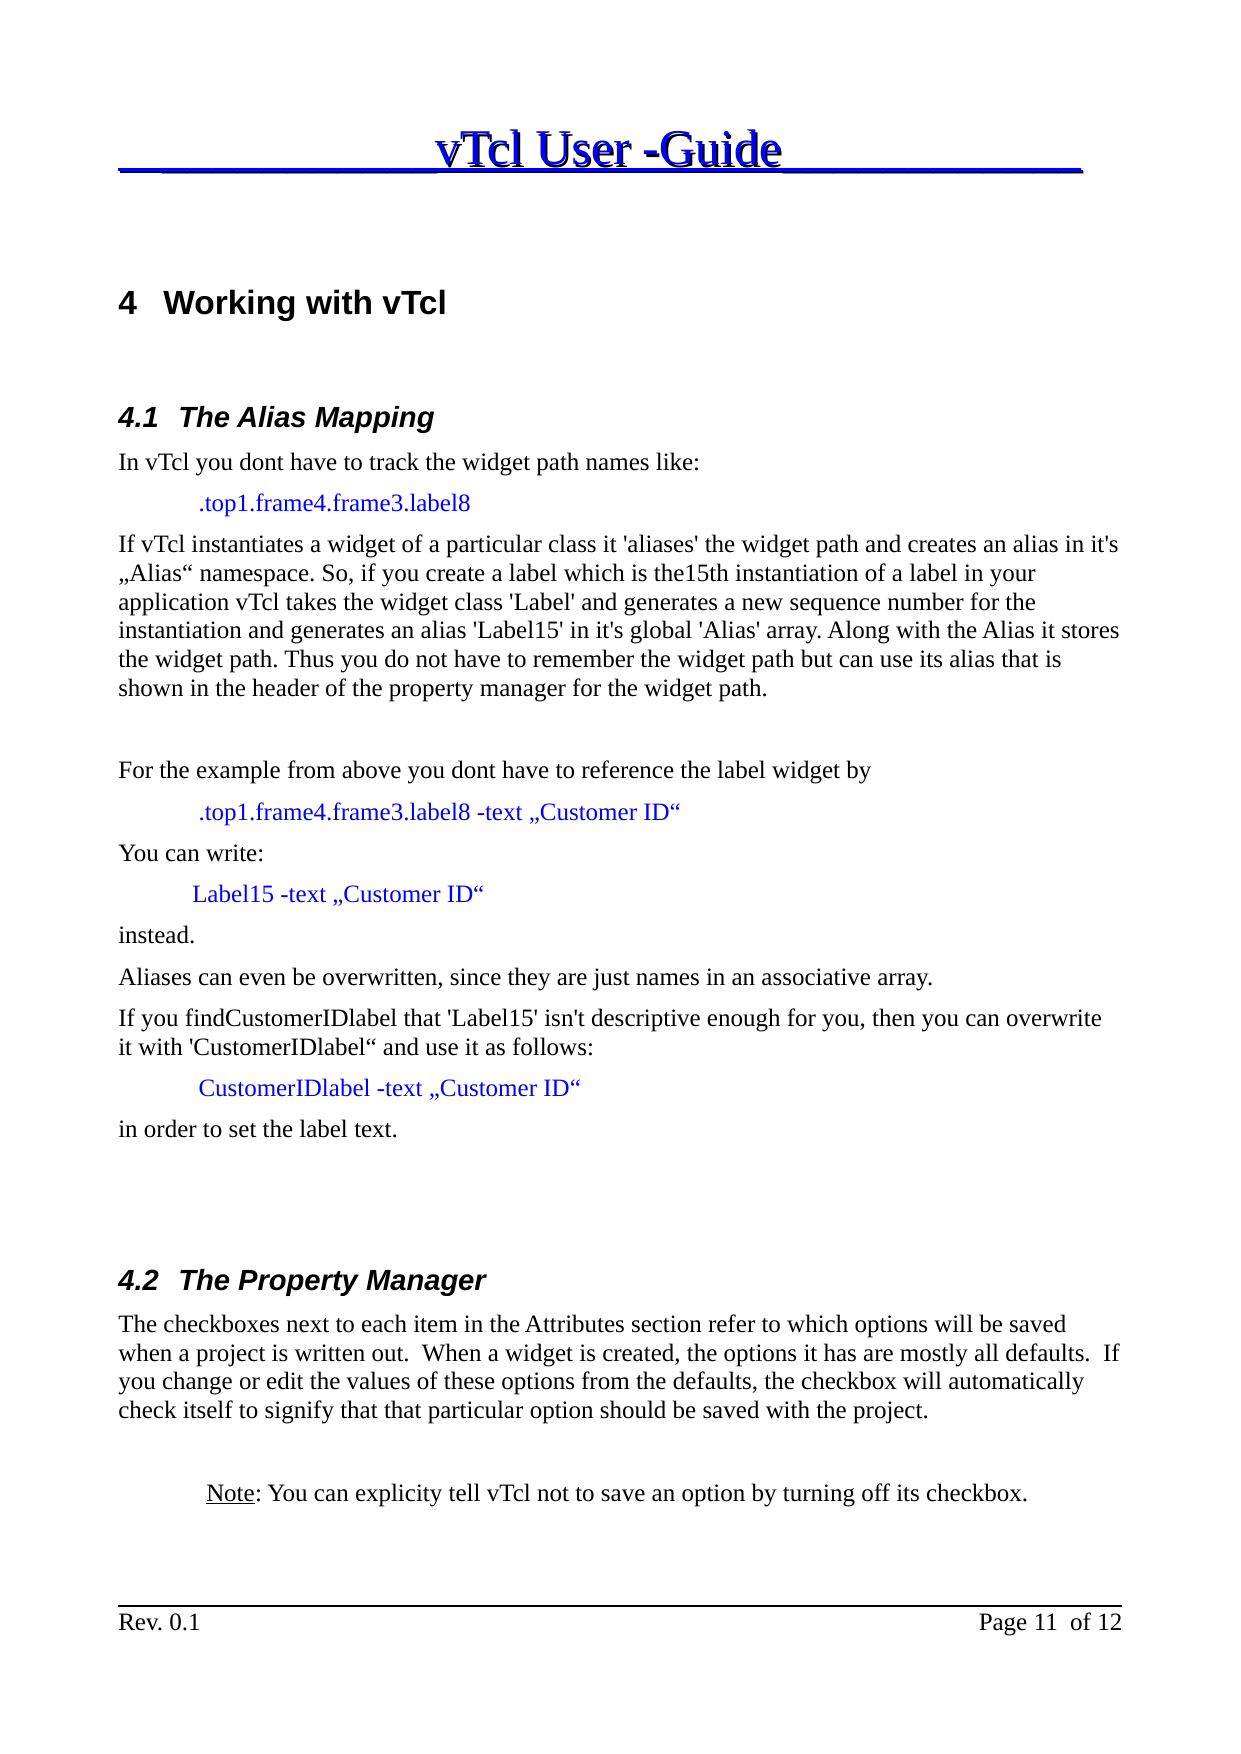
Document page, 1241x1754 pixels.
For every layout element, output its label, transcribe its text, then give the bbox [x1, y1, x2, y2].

text You can write: [118, 838, 1122, 867]
text CustomerIDlabel -text „Customer ID“ [118, 1073, 1122, 1102]
text If vTcl instantiates a widget of a particular class it 'aliases' the widget path and creates an alias in it's „Alias“ namespace. So, if you create a label which is the15th instantiation of a label in your application vTcl takes the widget class 'Label' and generates a new sequence number for the instantiation and generates an alias 'Label15' in it's global 'Alias' array. Along with the Alias it stores the widget path. Thus you do not have to remember the widget path but can use its alias that is shown in the header of the property manager for the widget path. [118, 529, 1122, 702]
text Label15 -text „Customer ID“ [118, 879, 1122, 908]
subtitle The Property Manager [118, 1263, 1122, 1296]
subtitle Working with vTcl [118, 283, 1122, 322]
text Note: You can explicity tell vTcl not to save an option by turning off its checkbox. [118, 1478, 1122, 1506]
text instead. [118, 920, 1122, 949]
text .top1.frame4.frame3.label8 -text „Customer ID“ [118, 797, 1122, 825]
text Aliases can even be overwritten, since they are just names in an associative array. [118, 962, 1122, 990]
text in order to set the label text. [118, 1114, 1122, 1143]
text If you findCustomerIDlabel that 'Label15' isn't descriptive enough for you, then you can overwrite it with 'CustomerIDlabel“ and use it as follows: [118, 1003, 1122, 1060]
text For the example from above you dont have to reference the label widget by [118, 755, 1122, 784]
text The checkboxes next to each item in the Attributes section refer to which options will be saved when a project is written out. When a widget is created, the options it has are mostly all defaults. If you change or edit the values of these options from the defaults, the checkbox will automatically check itself to signify that that particular option should be saved with the project. [118, 1309, 1122, 1424]
subtitle The Alias Mapping [118, 401, 1122, 434]
text In vTcl you dont have to track the widget path names like: [118, 447, 1122, 475]
text .top1.frame4.frame3.label8 [118, 488, 1122, 517]
